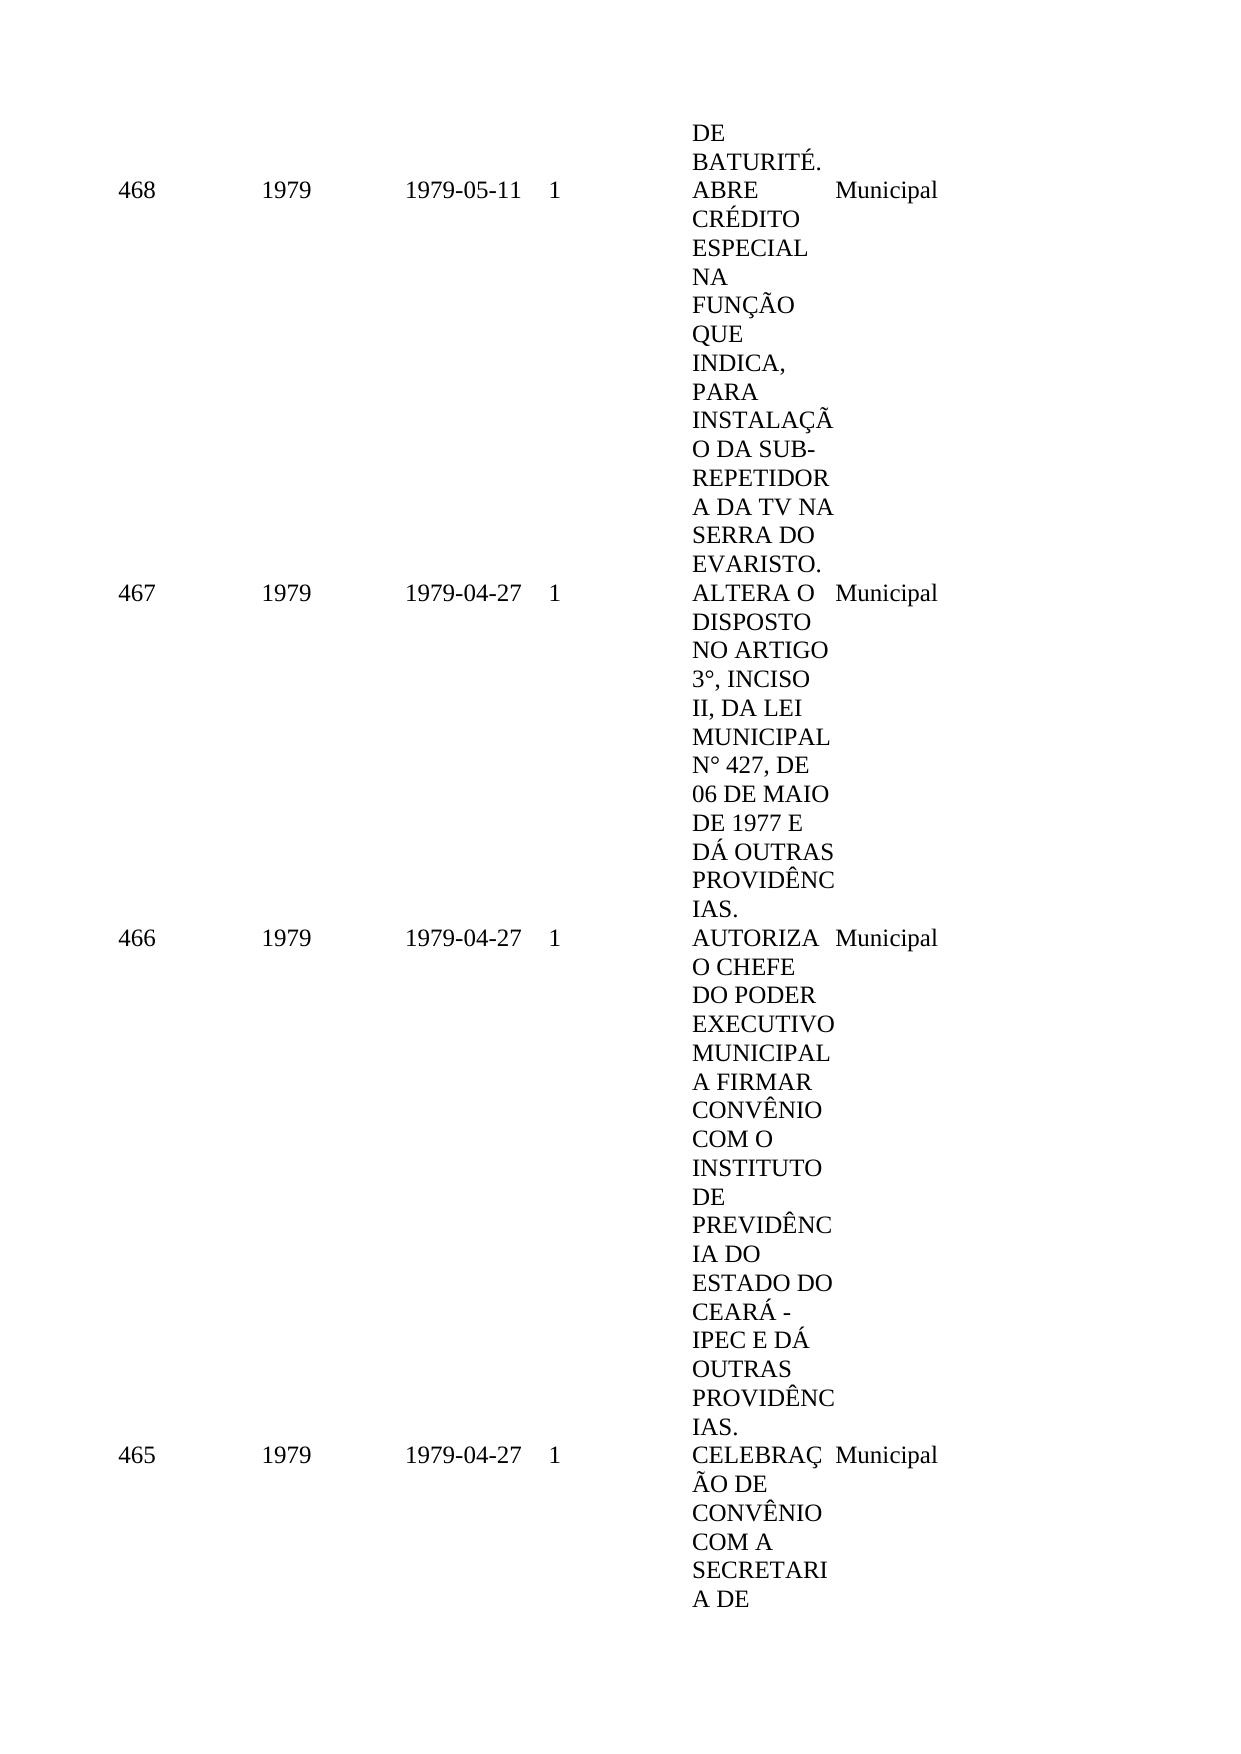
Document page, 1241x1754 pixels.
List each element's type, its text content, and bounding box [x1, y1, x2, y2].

table_cell 1979-04-27 [405, 578, 548, 923]
table_cell 1979-04-27 [405, 1441, 548, 1613]
table_cell 1 [548, 578, 692, 923]
table_cell Municipal [835, 1441, 979, 1613]
table_cell 1 [548, 176, 692, 578]
table_cell 1 [548, 1441, 692, 1613]
table_cell Municipal [835, 923, 979, 1441]
table_cell [979, 1441, 1122, 1613]
table_cell 466 [118, 923, 261, 1441]
table_cell [979, 176, 1122, 578]
table_cell 1979-04-27 [405, 923, 548, 1441]
table_cell DE BATURITÉ. [692, 118, 835, 176]
table_cell 1979-05-11 [405, 176, 548, 578]
table_cell ALTERA O DISPOSTO NO ARTIGO 3°, INCISO II, DA LEI MUNICIPAL N° 427, DE 06 DE MAIO DE 1977 E DÁ OUTRAS PROVIDÊNCIAS. [692, 578, 835, 923]
table_cell [979, 578, 1122, 923]
table_cell AUTORIZA O CHEFE DO PODER EXECUTIVO MUNICIPAL A FIRMAR CONVÊNIO COM O INSTITUTO DE PREVIDÊNCIA DO ESTADO DO CEARÁ - IPEC E DÁ OUTRAS PROVIDÊNCIAS. [692, 923, 835, 1441]
table_cell CELEBRAÇÃO DE CONVÊNIO COM A SECRETARIA DE [692, 1441, 835, 1613]
table_cell 467 [118, 578, 261, 923]
table_cell 1979 [261, 578, 405, 923]
table_cell [979, 118, 1122, 176]
table_cell [835, 118, 979, 176]
table_cell 1979 [261, 176, 405, 578]
table_cell 1979 [261, 923, 405, 1441]
table_cell [261, 118, 405, 176]
table_cell Municipal [835, 176, 979, 578]
table_cell [118, 118, 261, 176]
table_cell [548, 118, 692, 176]
table_cell [405, 118, 548, 176]
table_cell Municipal [835, 578, 979, 923]
table_cell 1979 [261, 1441, 405, 1613]
table_cell 468 [118, 176, 261, 578]
table_cell 465 [118, 1441, 261, 1613]
table_cell [979, 923, 1122, 1441]
table_cell 1 [548, 923, 692, 1441]
table_cell ABRE CRÉDITO ESPECIAL NA FUNÇÃO QUE INDICA, PARA INSTALAÇÃO DA SUB- REPETIDORA DA TV NA SERRA DO EVARISTO. [692, 176, 835, 578]
